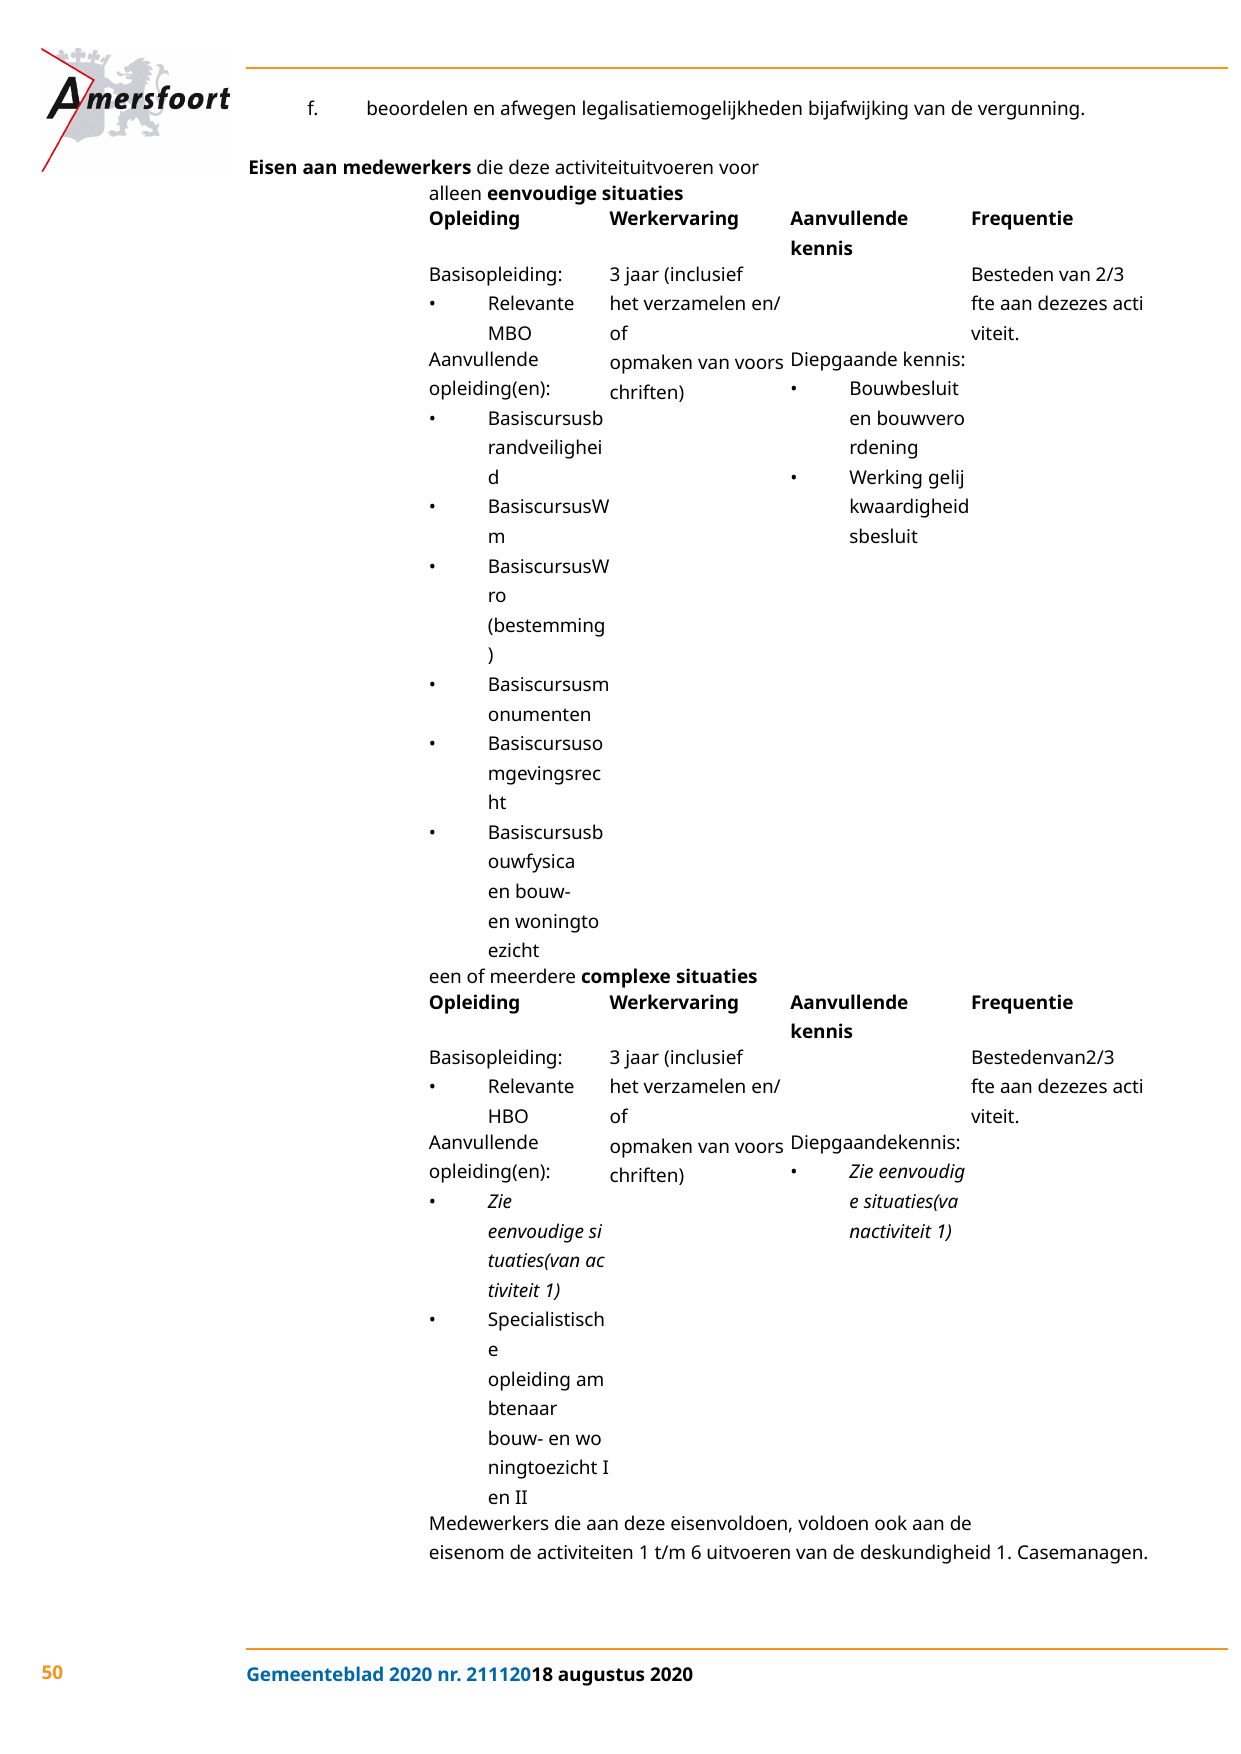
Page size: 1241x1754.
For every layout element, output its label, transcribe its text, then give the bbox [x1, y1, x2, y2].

table_cell Basisopleiding: Relevante HBO [429, 1044, 609, 1129]
table_cell Frequentie [971, 989, 1152, 1044]
table_cell Aanvullende kennis [790, 206, 971, 261]
picture [41, 47, 231, 172]
list beoordelen en afwegen legalisatiemogelijkheden bijafwijking van de vergunning. [307, 95, 1152, 121]
table_cell [790, 1044, 971, 1129]
table_cell Frequentie [971, 206, 1152, 261]
table_cell [248, 180, 429, 1565]
table_cell Aanvullende kennis [790, 989, 971, 1044]
table_cell 3 jaar (inclusief het verzamelen en/of opmaken van voorschriften) [609, 1044, 790, 1510]
table_cell Aanvullende opleiding(en): Basiscursusbrandveiligheid BasiscursusWm BasiscursusWro (bestemming) Basiscursusmonumenten Basiscursusomgevingsrecht Basiscursusbouwfysica en bouw- en woningtoezicht [429, 346, 609, 963]
table_cell Werkervaring [609, 206, 790, 261]
table_cell Diepgaande kennis: Bouwbesluit en bouwverordening Werking gelijkwaardigheidsbesluit [790, 346, 971, 963]
table_cell Werkervaring [609, 989, 790, 1044]
table_cell Opleiding [429, 206, 609, 261]
table_header Eisen aan medewerkers die deze activiteituitvoeren voor [248, 154, 1152, 180]
table_cell Diepgaandekennis: Zie eenvoudige situaties(vanactiviteit 1) [790, 1129, 971, 1510]
table_cell Medewerkers die aan deze eisenvoldoen, voldoen ook aan de eisenom de activiteiten 1 t/m 6 uitvoeren van de deskundigheid 1. Casemanagen. [429, 1510, 1152, 1565]
table_cell een of meerdere complexe situaties [429, 963, 1152, 989]
table_cell Bestedenvan2/3 fte aan dezezes activiteit. [971, 1044, 1152, 1510]
table_cell Basisopleiding: Relevante MBO [429, 261, 609, 346]
table_cell Besteden van 2/3 fte aan dezezes activiteit. [971, 261, 1152, 963]
table_cell alleen eenvoudige situaties [429, 180, 1152, 206]
table_cell 3 jaar (inclusief het verzamelen en/of opmaken van voorschriften) [609, 261, 790, 963]
table_cell [790, 261, 971, 346]
table_cell Aanvullende opleiding(en): Zie eenvoudige situaties(van activiteit 1) Specialistische opleiding ambtenaar bouw- en woningtoezicht I en II [429, 1129, 609, 1510]
table_cell Opleiding [429, 989, 609, 1044]
